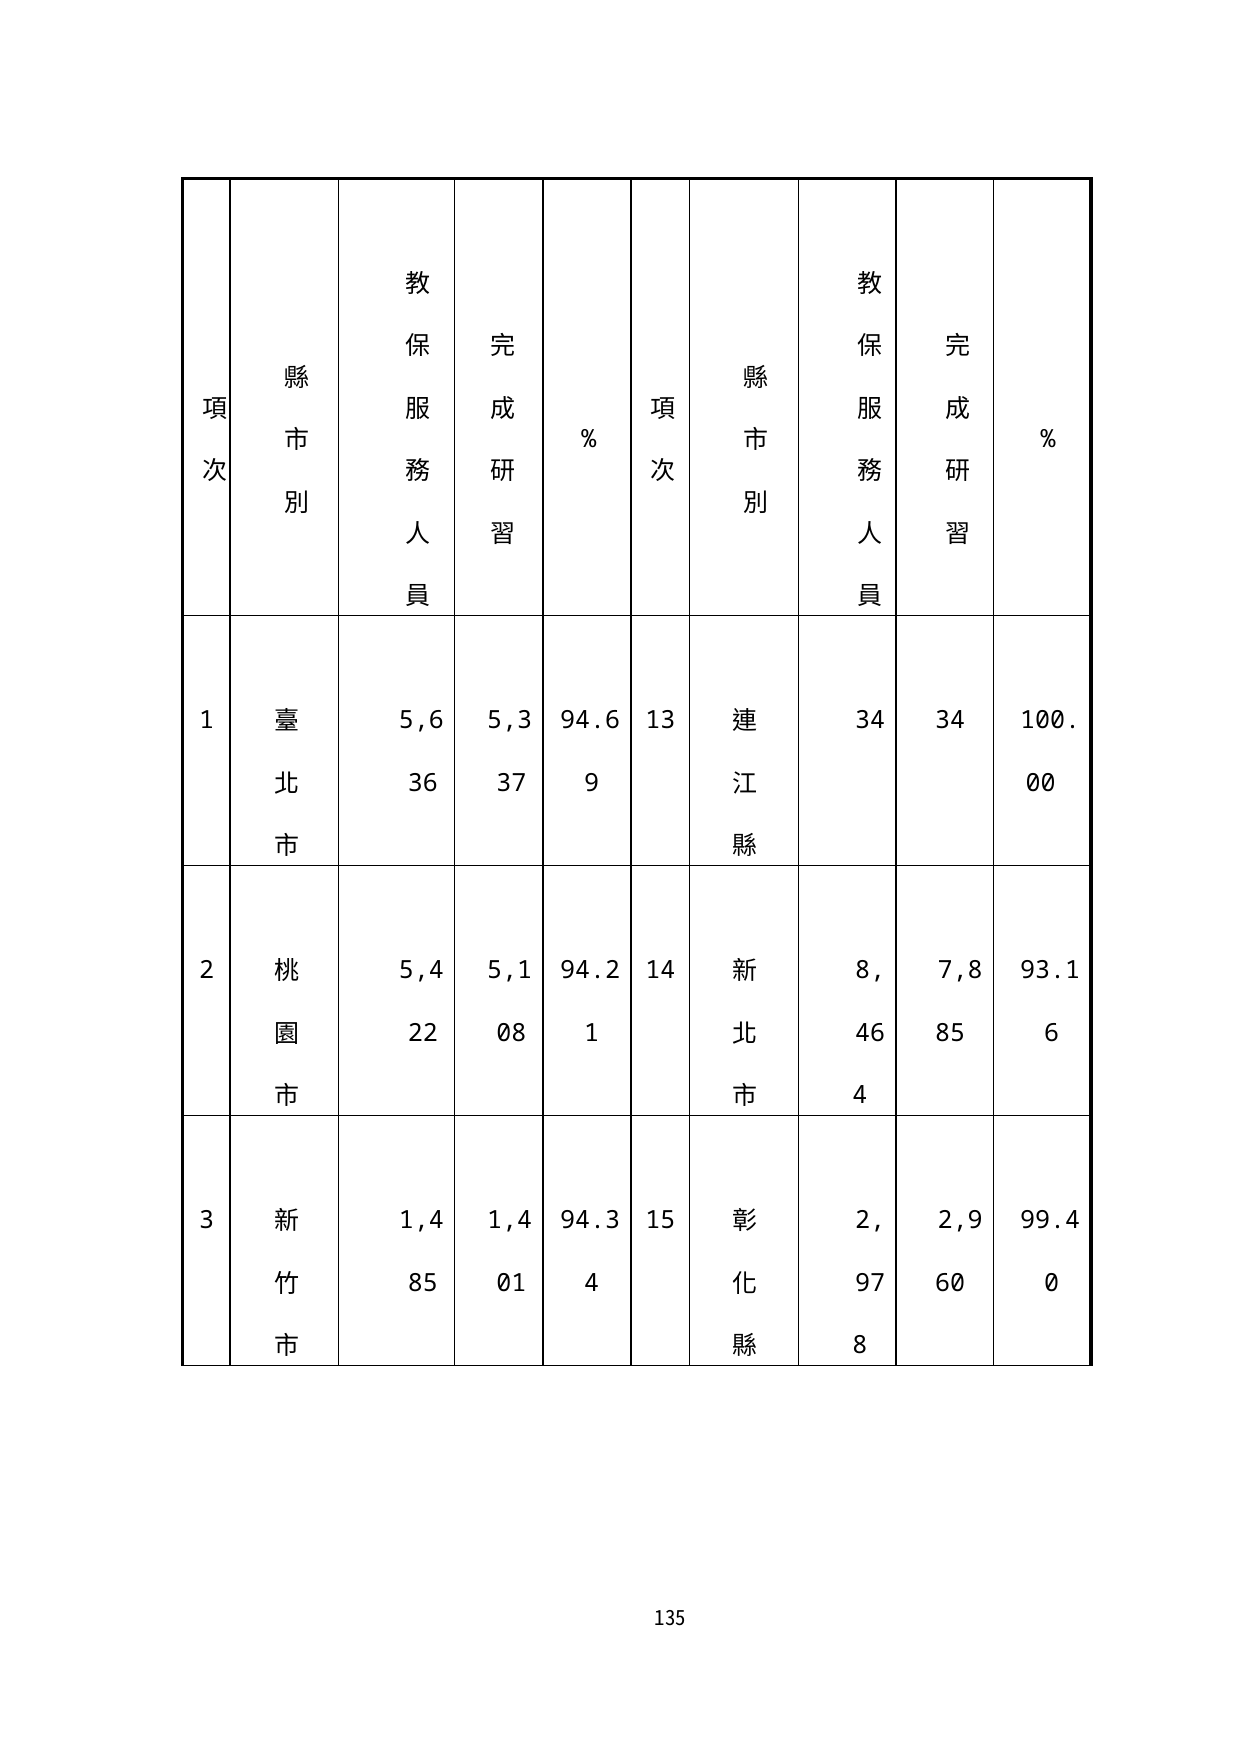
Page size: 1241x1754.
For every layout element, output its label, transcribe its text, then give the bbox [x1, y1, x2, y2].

table_cell 2,960 [897, 1116, 993, 1365]
table_cell 1 [184, 616, 229, 865]
table_cell 5,422 [339, 866, 454, 1115]
table_header 教保服務人員 [799, 180, 895, 615]
table_cell 1,401 [455, 1116, 542, 1365]
table_cell 2 [184, 866, 229, 1115]
table_cell 5,636 [339, 616, 454, 865]
table_cell 新北市 [690, 866, 798, 1115]
table_cell 桃園市 [231, 866, 338, 1115]
table_cell 3 [184, 1116, 229, 1365]
table_header % [544, 180, 630, 615]
table_cell 1,485 [339, 1116, 454, 1365]
table_header 完成研習 [455, 180, 542, 615]
table_header 教保服務人員 [339, 180, 454, 615]
table_header % [994, 180, 1089, 615]
table_cell 連江縣 [690, 616, 798, 865]
table_cell 94.69 [544, 616, 630, 865]
table_cell 14 [632, 866, 689, 1115]
table_cell 新竹市 [231, 1116, 338, 1365]
table_cell 93.16 [994, 866, 1089, 1115]
table_cell 5,108 [455, 866, 542, 1115]
table_cell 99.40 [994, 1116, 1089, 1365]
table_cell 13 [632, 616, 689, 865]
table_cell 15 [632, 1116, 689, 1365]
table_cell 5,337 [455, 616, 542, 865]
table_cell 94.21 [544, 866, 630, 1115]
table_cell 34 [799, 616, 895, 865]
table_cell 7,885 [897, 866, 993, 1115]
table_cell 100.00 [994, 616, 1089, 865]
table_cell 34 [897, 616, 993, 865]
table_cell 8,464 [799, 866, 895, 1115]
table_header 項次 [632, 180, 689, 615]
table_header 縣市別 [231, 180, 338, 615]
table_header 完成研習 [897, 180, 993, 615]
table_header 項次 [184, 180, 229, 615]
table_cell 彰化縣 [690, 1116, 798, 1365]
table_cell 94.34 [544, 1116, 630, 1365]
table_cell 2,978 [799, 1116, 895, 1365]
table_cell 臺北市 [231, 616, 338, 865]
table_header 縣市別 [690, 180, 798, 615]
